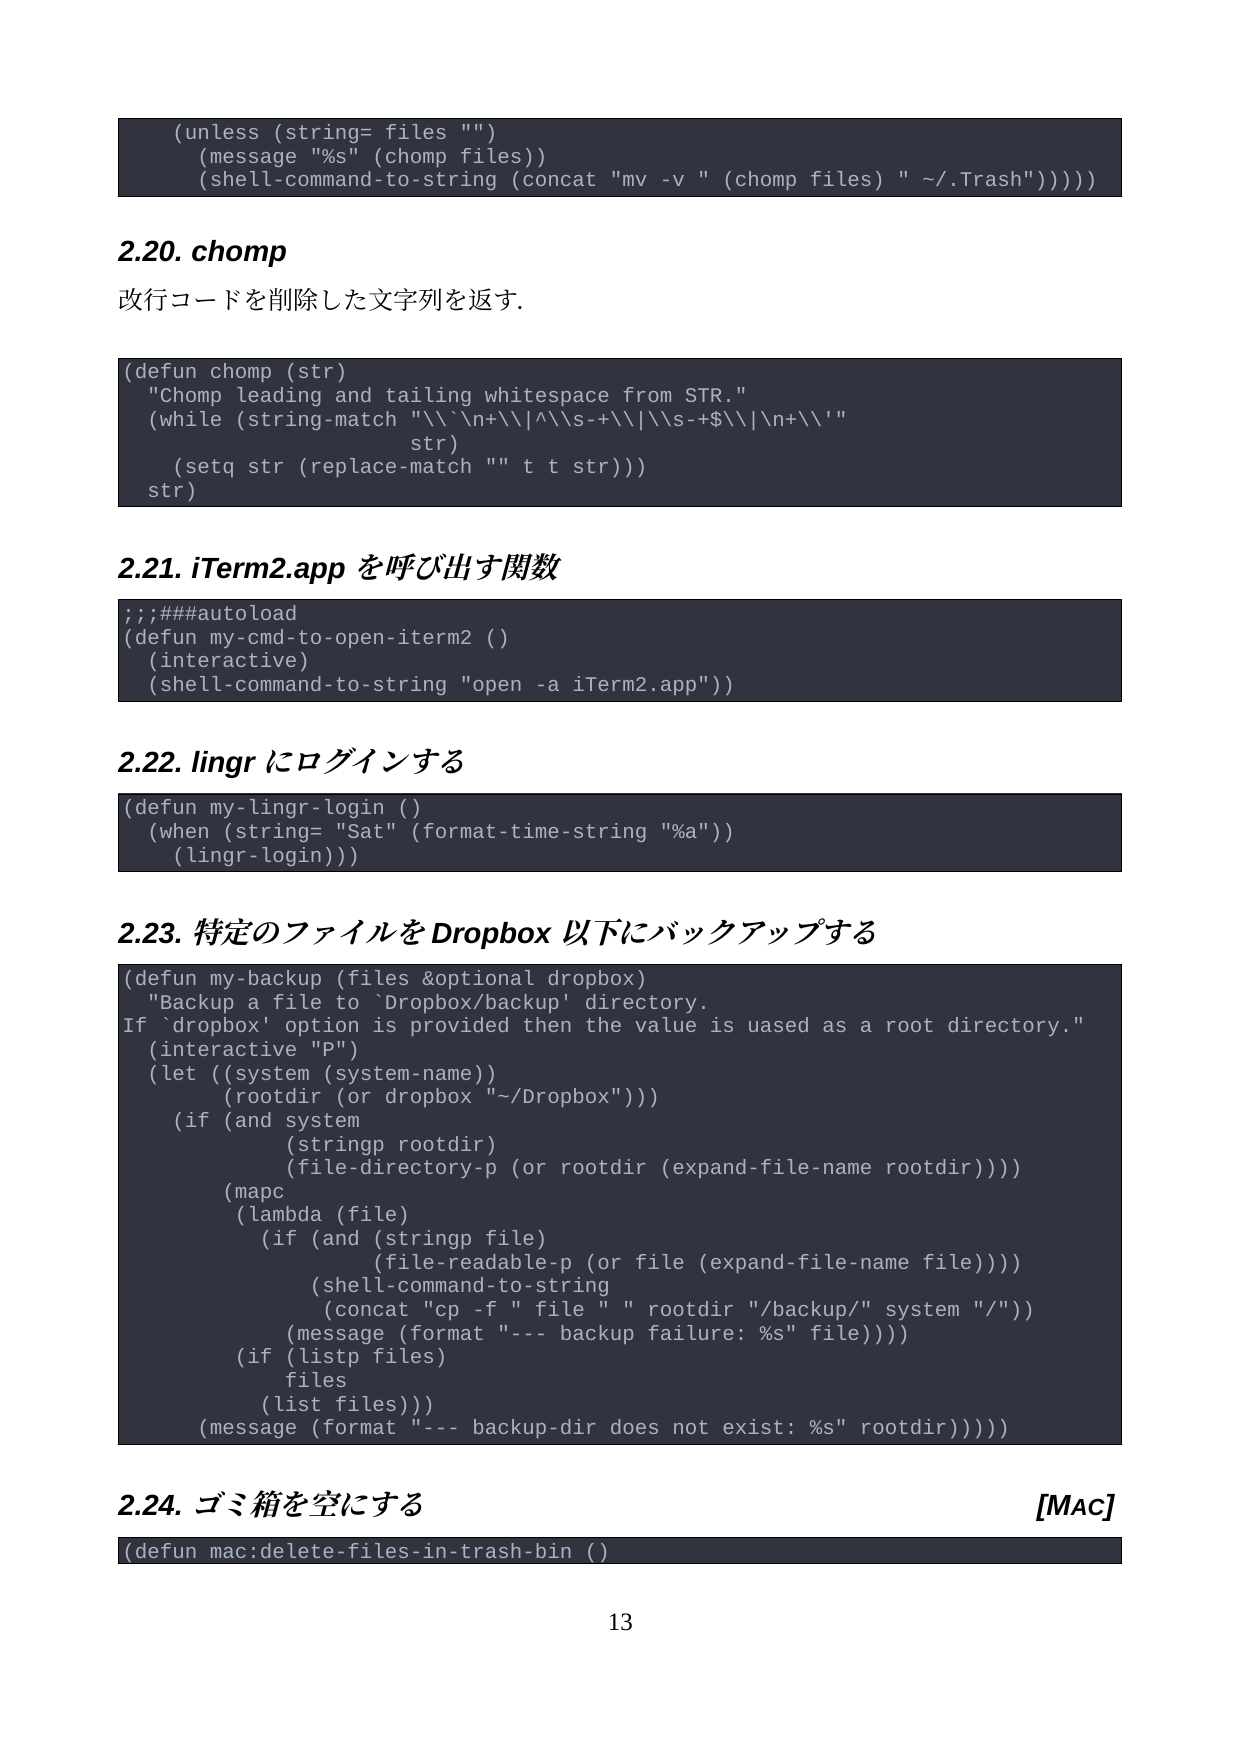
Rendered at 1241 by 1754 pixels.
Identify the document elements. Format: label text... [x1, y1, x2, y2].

text (defun my-cmd-to-open-iterm2 () [119, 623, 1121, 646]
subtitle 特定のファイルを Dropbox 以下にバックアップする [118, 910, 1122, 952]
subtitle chomp [118, 234, 1122, 268]
text (stringp rootdir) [119, 1129, 1121, 1153]
text (interactive) [119, 646, 1121, 670]
subtitle lingr にログインする [118, 739, 1122, 781]
text (shell-command-to-string [119, 1271, 1121, 1295]
text (if (listp files) [119, 1342, 1121, 1366]
text (if (and system [119, 1106, 1121, 1129]
text (setq str (replace-match "" t t str))) [119, 452, 1121, 476]
text (concat "cp -f " file " " rootdir "/backup/" system "/")) [119, 1295, 1121, 1319]
text (defun chomp (str) [119, 359, 1121, 381]
text (interactive "P") [119, 1035, 1121, 1059]
text str) [119, 428, 1121, 452]
text (file-readable-p (or file (expand-file-name file)))) [119, 1248, 1121, 1271]
text 改行コードを削除した文字列を返す． [118, 280, 1122, 345]
text (defun mac:delete-files-in-trash-bin () [119, 1538, 1121, 1563]
text (file-directory-p (or rootdir (expand-file-name rootdir)))) [119, 1153, 1121, 1177]
text (list files))) [119, 1390, 1121, 1413]
text If `dropbox' option is provided then the value is uased as a root directory." [119, 1011, 1121, 1035]
text (message (format "--- backup-dir does not exist: %s" rootdir))))) [119, 1413, 1121, 1444]
text str) [119, 476, 1121, 506]
text (rootdir (or dropbox "~/Dropbox"))) [119, 1082, 1121, 1106]
text (defun my-backup (files &optional dropbox) [119, 965, 1121, 988]
text (lingr-login))) [119, 841, 1121, 871]
text (while (string-match "\\`\n+\\|^\\s-+\\|\\s-+$\\|\n+\\'" [119, 405, 1121, 428]
text (message "%s" (chomp files)) [119, 142, 1121, 165]
text (message (format "--- backup failure: %s" file)))) [119, 1319, 1121, 1342]
text ;;;###autoload [119, 600, 1121, 623]
text (shell-command-to-string "open -a iTerm2.app")) [119, 670, 1121, 701]
text (let ((system (system-name)) [119, 1059, 1121, 1082]
text (shell-command-to-string (concat "mv -v " (chomp files) " ~/.Trash"))))) [119, 165, 1121, 196]
text (defun my-lingr-login () [119, 795, 1121, 817]
text "Chomp leading and tailing whitespace from STR." [119, 381, 1121, 405]
subtitle iTerm2.app を呼び出す関数 [118, 545, 1122, 587]
text (when (string= "Sat" (format-time-string "%a")) [119, 817, 1121, 841]
subtitle ゴミ箱を空にする [Mac] [118, 1482, 1122, 1524]
text "Backup a file to `Dropbox/backup' directory. [119, 988, 1121, 1011]
text files [119, 1366, 1121, 1390]
text (lambda (file) [119, 1201, 1121, 1224]
text (unless (string= files "") [119, 119, 1121, 142]
text (mapc [119, 1177, 1121, 1201]
text (if (and (stringp file) [119, 1224, 1121, 1248]
